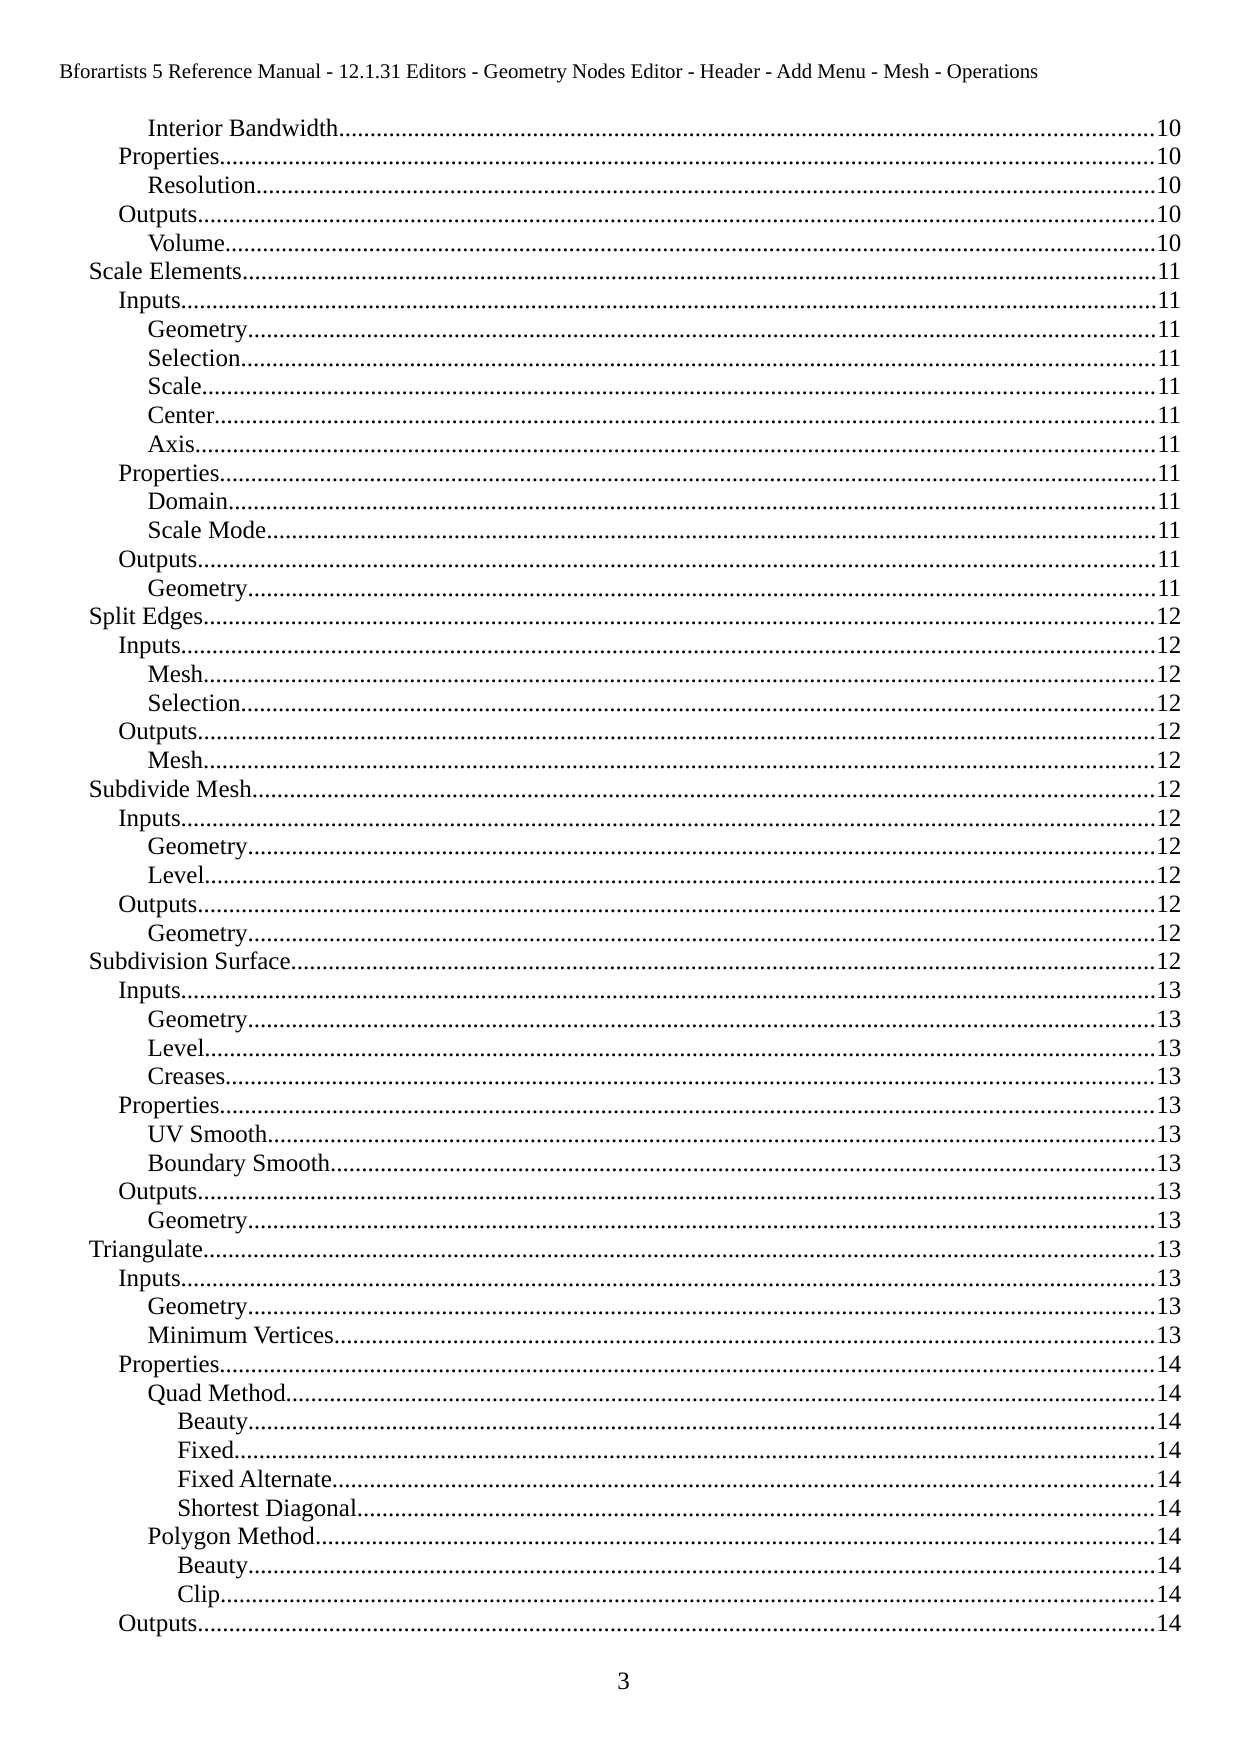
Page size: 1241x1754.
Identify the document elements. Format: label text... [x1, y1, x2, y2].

text Level 12 [147, 860, 1181, 889]
text Boundary Smooth 13 [147, 1148, 1181, 1176]
text Creases 13 [147, 1061, 1181, 1090]
text Properties 13 [118, 1090, 1181, 1119]
text Scale 11 [147, 371, 1181, 400]
text Scale Mode 11 [147, 515, 1181, 544]
text Fixed Alternate 14 [177, 1464, 1181, 1493]
text Outputs 12 [118, 889, 1181, 918]
text Outputs 10 [118, 199, 1181, 228]
text Outputs 12 [118, 716, 1181, 745]
text Inputs 12 [118, 803, 1181, 831]
text Selection 12 [147, 688, 1181, 716]
text Outputs 13 [118, 1176, 1181, 1205]
text Quad Method 14 [147, 1378, 1181, 1406]
text Minimum Vertices 13 [147, 1320, 1181, 1349]
text Geometry 11 [147, 314, 1181, 343]
text Geometry 13 [147, 1291, 1181, 1320]
text Inputs 11 [118, 285, 1181, 314]
text Geometry 11 [147, 573, 1181, 601]
text Polygon Method 14 [147, 1521, 1181, 1550]
text Domain 11 [147, 486, 1181, 515]
text Beauty 14 [177, 1406, 1181, 1435]
text Shortest Diagonal 14 [177, 1493, 1181, 1521]
text Level 13 [147, 1033, 1181, 1061]
text Triangulate 13 [88, 1234, 1181, 1263]
text Resolution 10 [147, 170, 1181, 199]
text Geometry 12 [147, 918, 1181, 946]
text Geometry 13 [147, 1205, 1181, 1234]
text Outputs 11 [118, 544, 1181, 573]
text Axis 11 [147, 429, 1181, 458]
text Inputs 13 [118, 1263, 1181, 1291]
text Subdivision Surface 12 [88, 946, 1181, 975]
text Mesh 12 [147, 659, 1181, 688]
text Volume 10 [147, 228, 1181, 256]
text Inputs 13 [118, 975, 1181, 1004]
text Split Edges 12 [88, 601, 1181, 630]
text Interior Bandwidth 10 [147, 113, 1181, 141]
text Properties 14 [118, 1349, 1181, 1378]
text Mesh 12 [147, 745, 1181, 774]
text Scale Elements 11 [88, 256, 1181, 285]
text Geometry 13 [147, 1004, 1181, 1033]
text Outputs 14 [118, 1608, 1181, 1636]
text Properties 11 [118, 458, 1181, 486]
text Beauty 14 [177, 1550, 1181, 1579]
text Center 11 [147, 400, 1181, 429]
text Fixed 14 [177, 1435, 1181, 1464]
text UV Smooth 13 [147, 1119, 1181, 1148]
text Selection 11 [147, 343, 1181, 371]
text Clip 14 [177, 1579, 1181, 1608]
text Inputs 12 [118, 630, 1181, 659]
text Geometry 12 [147, 831, 1181, 860]
text Properties 10 [118, 141, 1181, 170]
text Subdivide Mesh 12 [88, 774, 1181, 803]
